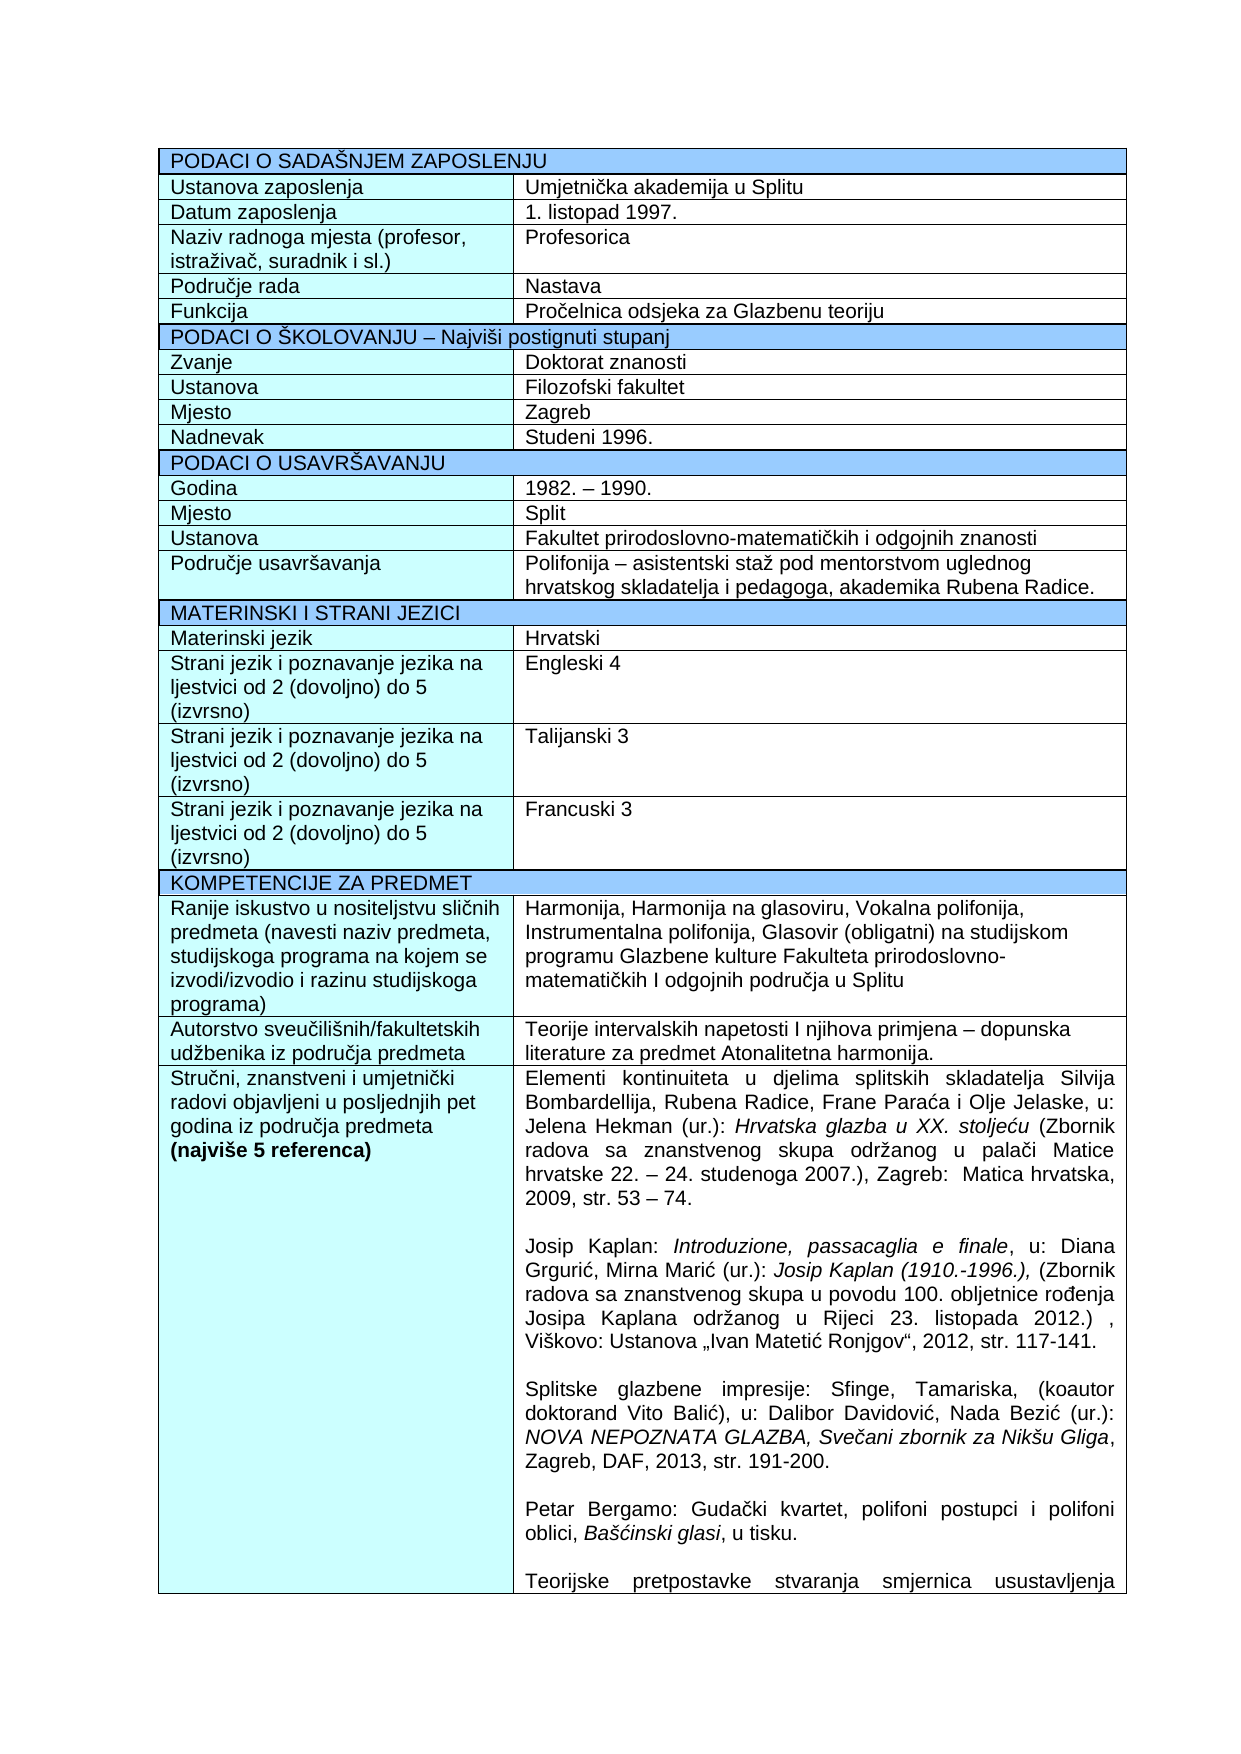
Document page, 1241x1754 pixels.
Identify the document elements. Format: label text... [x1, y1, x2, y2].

table_cell Mjesto [159, 501, 513, 525]
table_cell KOMPETENCIJE ZA PREDMET [160, 871, 1126, 894]
table_cell Godina [159, 476, 513, 500]
table_cell PODACI O USAVRŠAVANJU [160, 451, 1126, 475]
table_cell Ranije iskustvo u nositeljstvu sličnih predmeta (navesti naziv predmeta, studijskoga programa na kojem se izvodi/izvodio i razinu studijskoga programa) [159, 896, 513, 1016]
table_cell MATERINSKI I STRANI JEZICI [160, 601, 1126, 625]
table_cell Nastava [514, 274, 1126, 298]
table_cell Datum zaposlenja [159, 200, 513, 224]
table_cell Split [514, 501, 1126, 525]
table_cell Filozofski fakultet [514, 375, 1126, 399]
table_cell Doktorat znanosti [514, 350, 1126, 374]
table_cell Studeni 1996. [514, 425, 1126, 449]
table_cell Talijanski 3 [514, 724, 1126, 796]
table_cell Materinski jezik [159, 626, 513, 650]
table_cell Strani jezik i poznavanje jezika na ljestvici od 2 (dovoljno) do 5 (izvrsno) [159, 797, 513, 869]
table_cell Francuski 3 [514, 797, 1126, 869]
table_cell Naziv radnoga mjesta (profesor, istraživač, suradnik i sl.) [159, 225, 513, 273]
table_cell PODACI O ŠKOLOVANJU – Najviši postignuti stupanj [160, 325, 1126, 349]
table_cell Strani jezik i poznavanje jezika na ljestvici od 2 (dovoljno) do 5 (izvrsno) [159, 724, 513, 796]
table_cell Zvanje [159, 350, 513, 374]
table_cell Područje rada [159, 274, 513, 298]
table_cell 1. listopad 1997. [514, 200, 1126, 224]
table_cell PODACI O SADAŠNJEM ZAPOSLENJU [160, 149, 1126, 173]
table_cell Teorije intervalskih napetosti I njihova primjena – dopunska literature za predmet Atonalitetna harmonija. [514, 1017, 1126, 1065]
table_cell Ustanova [159, 526, 513, 550]
table_cell Ustanova zaposlenja [159, 175, 513, 199]
table_cell Elementi kontinuiteta u djelima splitskih skladatelja Silvija Bombardellija, Rubena Radice, Frane Paraća i Olje Jelaske, u: Jelena Hekman (ur.): Hrvatska glazba u XX. stoljeću (Zbornik radova sa znanstvenog skupa održanog u palači Matice hrvatske 22. – 24. studenoga 2007.), Zagreb: Matica hrvatska, 2009, str. 53 – 74. Josip Kaplan: Introduzione, passacaglia e finale, u: Diana Grgurić, Mirna Marić (ur.): Josip Kaplan (1910.-1996.), (Zbornik radova sa znanstvenog skupa u povodu 100. obljetnice rođenja Josipa Kaplana održanog u Rijeci 23. listopada 2012.) , Viškovo: Ustanova „Ivan Matetić Ronjgov“, 2012, str. 117-141. Splitske glazbene impresije: Sfinge, Tamariska, (koautor doktorand Vito Balić), u: Dalibor Davidović, Nada Bezić (ur.): NOVA NEPOZNATA GLAZBA, Svečani zbornik za Nikšu Gliga, Zagreb, DAF, 2013, str. 191-200. Petar Bergamo: Gudački kvartet, polifoni postupci i polifoni oblici, Bašćinski glasi, u tisku. Teorijske pretpostavke stvaranja smjernica usustavljenja [514, 1066, 1126, 1593]
table_cell Engleski 4 [514, 651, 1126, 723]
table_cell Hrvatski [514, 626, 1126, 650]
table_cell Mjesto [159, 400, 513, 424]
table_cell Polifonija – asistentski staž pod mentorstvom uglednog hrvatskog skladatelja i pedagoga, akademika Rubena Radice. [514, 551, 1126, 599]
table_cell Umjetnička akademija u Splitu [514, 175, 1126, 199]
table_cell Ustanova [159, 375, 513, 399]
table_cell Funkcija [159, 299, 513, 323]
table_cell Fakultet prirodoslovno-matematičkih i odgojnih znanosti [514, 526, 1126, 550]
table_cell Nadnevak [159, 425, 513, 449]
table_cell Strani jezik i poznavanje jezika na ljestvici od 2 (dovoljno) do 5 (izvrsno) [159, 651, 513, 723]
table_cell Pročelnica odsjeka za Glazbenu teoriju [514, 299, 1126, 323]
table_cell Harmonija, Harmonija na glasoviru, Vokalna polifonija, Instrumentalna polifonija, Glasovir (obligatni) na studijskom programu Glazbene kulture Fakulteta prirodoslovno-matematičkih I odgojnih područja u Splitu [514, 896, 1126, 1016]
table_cell Autorstvo sveučilišnih/fakultetskih udžbenika iz područja predmeta [159, 1017, 513, 1065]
table_cell Profesorica [514, 225, 1126, 273]
table_cell Stručni, znanstveni i umjetnički radovi objavljeni u posljednjih pet godina iz područja predmeta (najviše 5 referenca) [159, 1066, 513, 1593]
table_cell Zagreb [514, 400, 1126, 424]
table_cell 1982. – 1990. [514, 476, 1126, 500]
table_cell Područje usavršavanja [159, 551, 513, 599]
